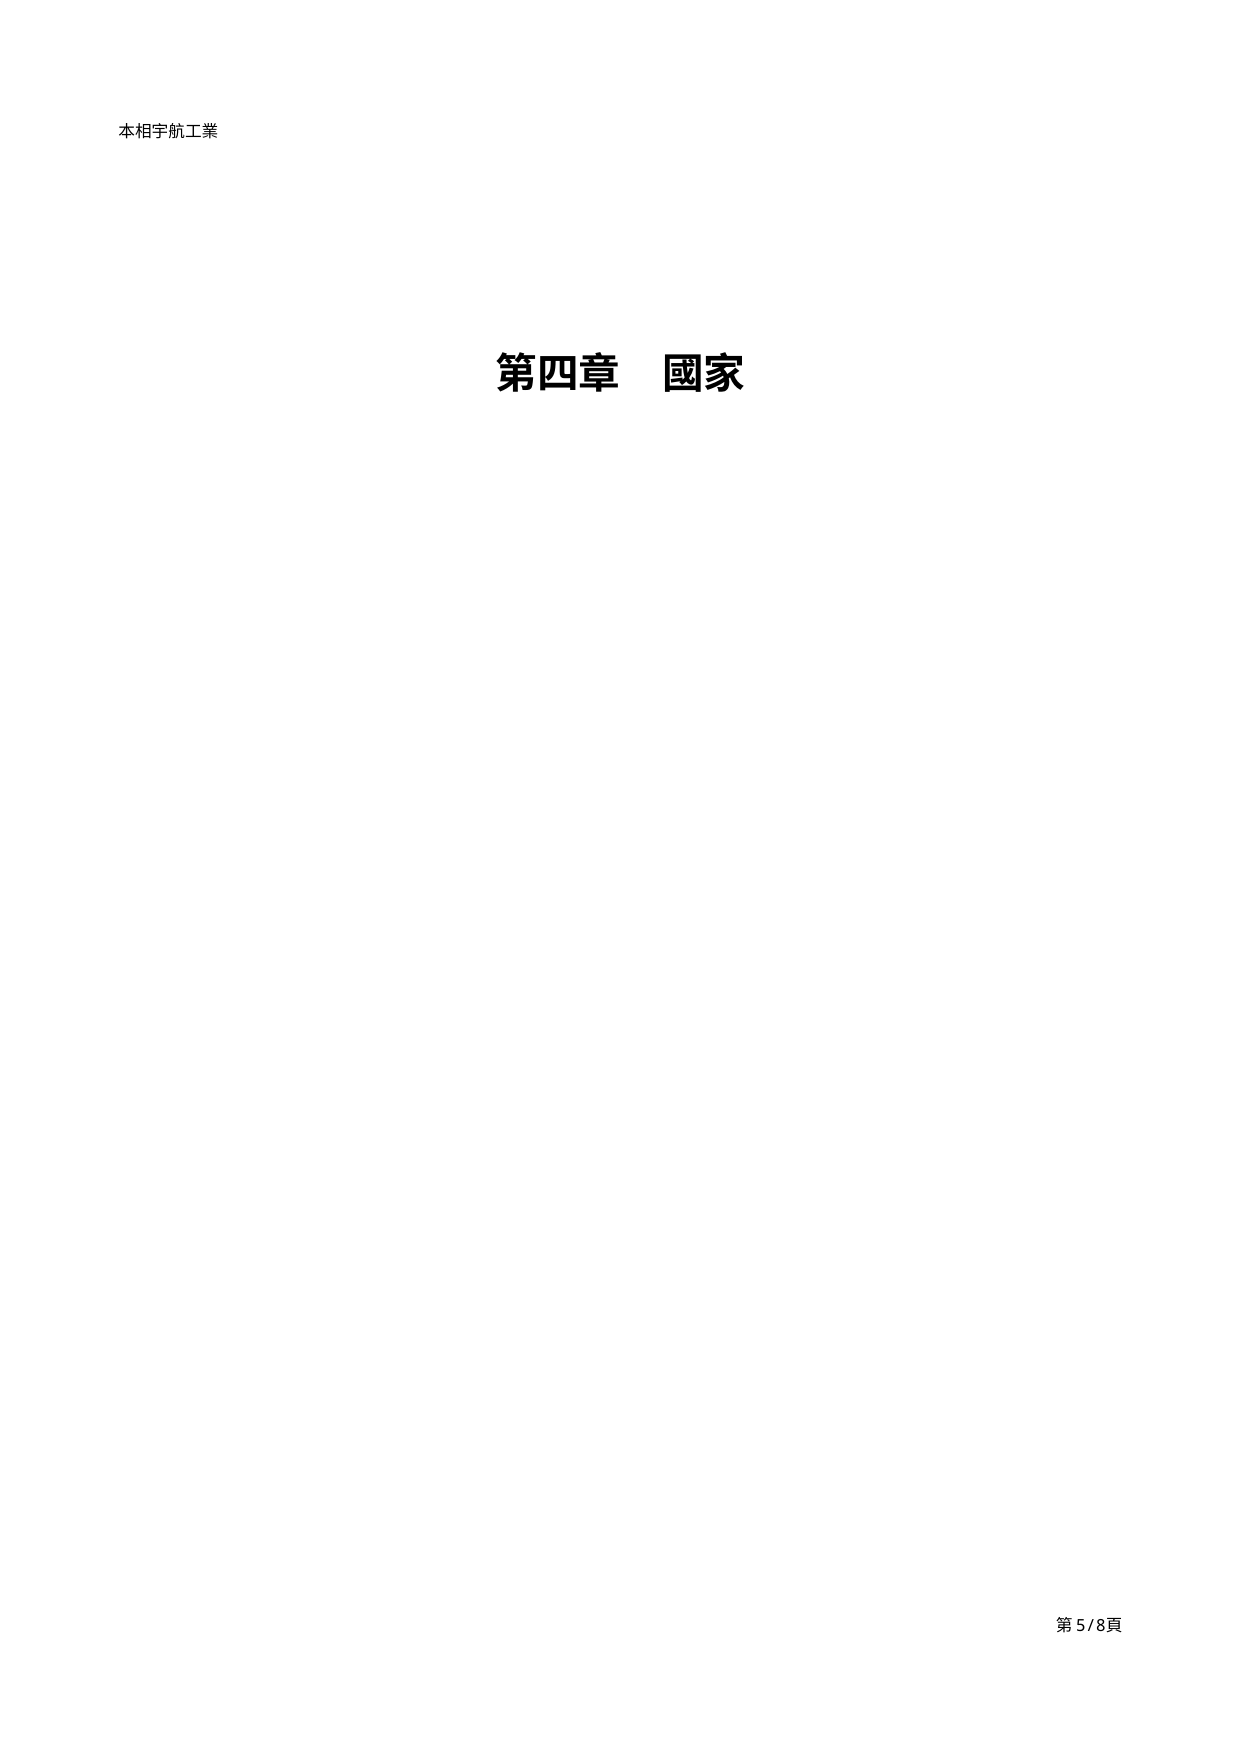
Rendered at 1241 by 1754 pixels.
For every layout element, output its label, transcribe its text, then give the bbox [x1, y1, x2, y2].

subtitle 第四章 國家 [118, 341, 1122, 401]
